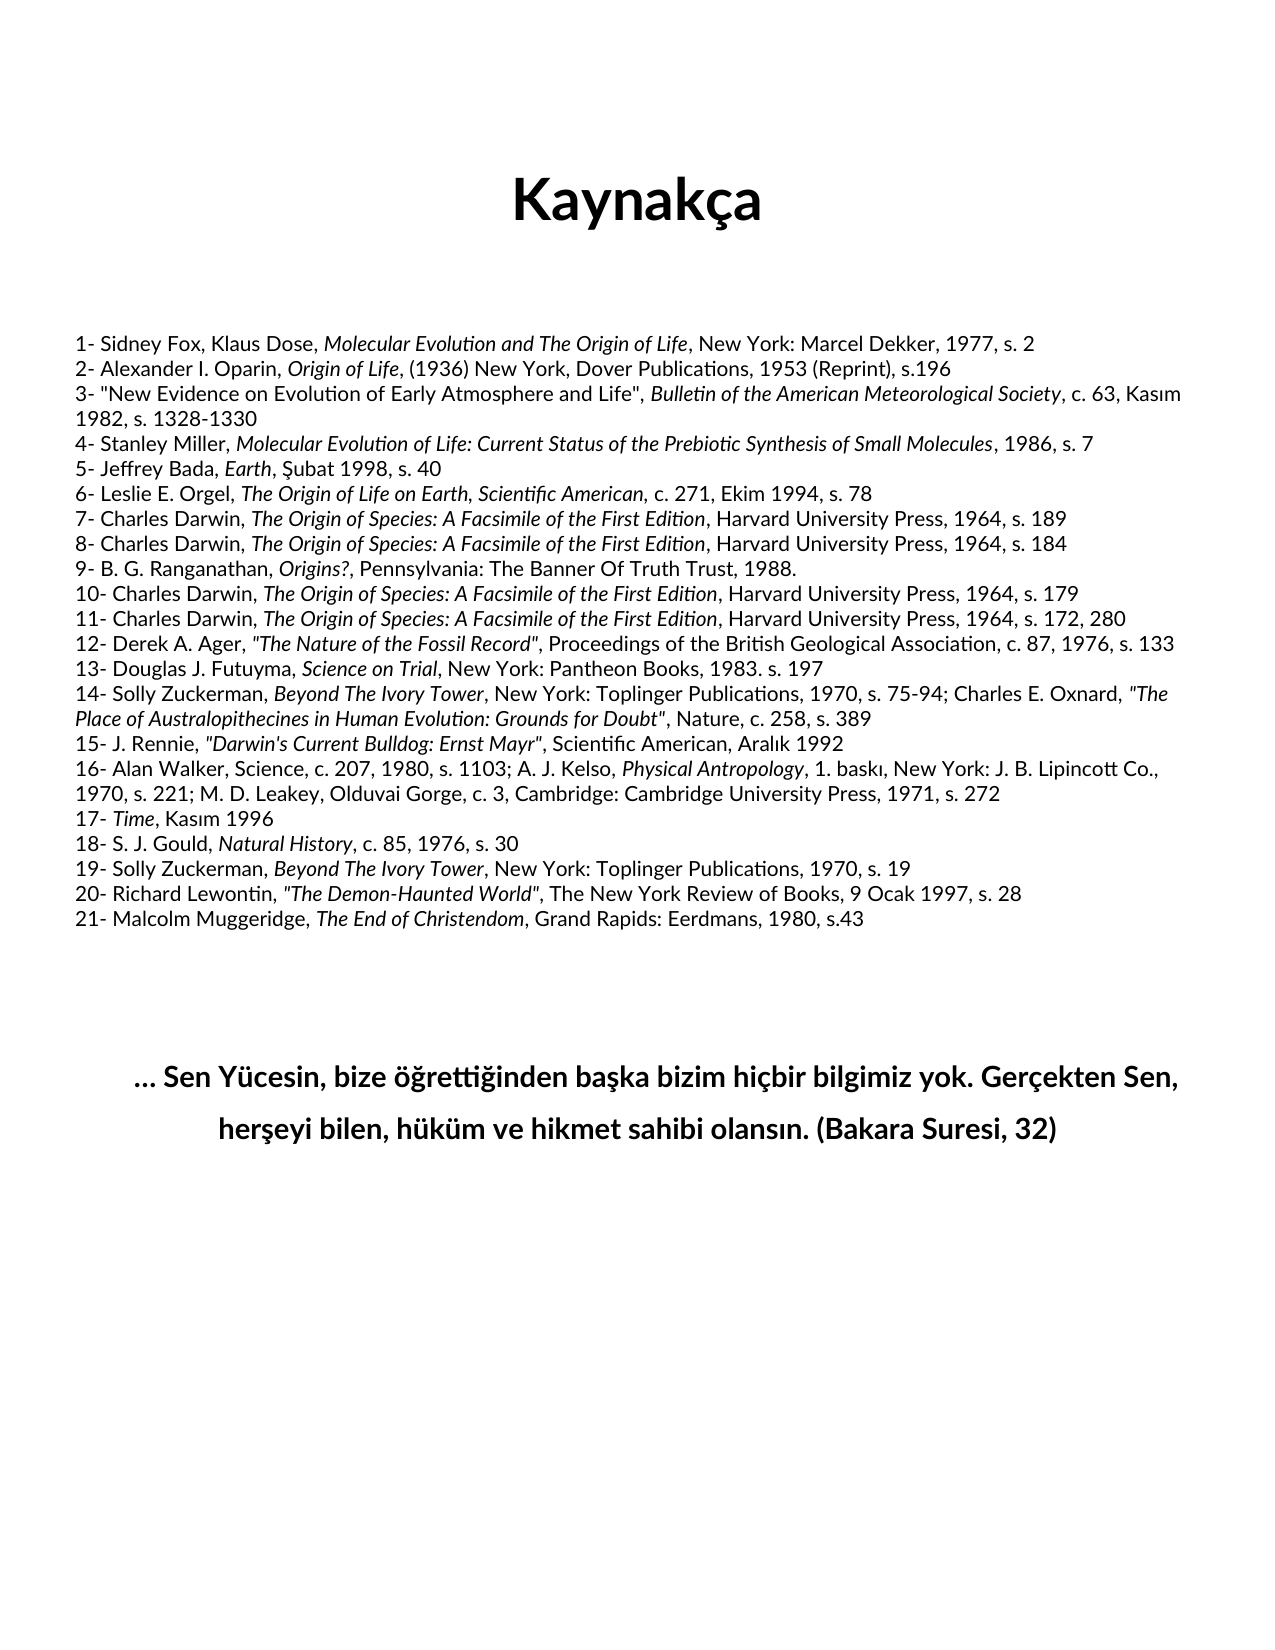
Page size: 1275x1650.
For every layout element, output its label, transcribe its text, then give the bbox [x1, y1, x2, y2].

text 13- Douglas J. Futuyma, Science on Trial, New York: Pantheon Books, 1983. s. 197 [75, 655, 1200, 680]
text 8- Charles Darwin, The Origin of Species: A Facsimile of the First Edition, Harvard University Press, 1964, s. 184 [75, 530, 1200, 555]
subtitle Kaynakça [75, 162, 1200, 232]
text 6- Leslie E. Orgel, The Origin of Life on Earth, Scientific American, c. 271, Ekim 1994, s. 78 [75, 480, 1200, 505]
text 15- J. Rennie, "Darwin's Current Bulldog: Ernst Mayr", Scientific American, Aralık 1992 [75, 730, 1200, 755]
text 21- Malcolm Muggeridge, The End of Christendom, Grand Rapids: Eerdmans, 1980, s.43 [75, 905, 1200, 930]
text 12- Derek A. Ager, "The Nature of the Fossil Record", Proceedings of the British Geological Association, c. 87, 1976, s. 133 [75, 630, 1200, 655]
text 2- Alexander I. Oparin, Origin of Life, (1936) New York, Dover Publications, 1953 (Reprint), s.196 [75, 355, 1200, 380]
text 18- S. J. Gould, Natural History, c. 85, 1976, s. 30 [75, 830, 1200, 855]
text 5- Jeffrey Bada, Earth, Şubat 1998, s. 40 [75, 455, 1200, 480]
text 10- Charles Darwin, The Origin of Species: A Facsimile of the First Edition, Harvard University Press, 1964, s. 179 [75, 580, 1200, 605]
text 11- Charles Darwin, The Origin of Species: A Facsimile of the First Edition, Harvard University Press, 1964, s. 172, 280 [75, 605, 1200, 630]
text 4- Stanley Miller, Molecular Evolution of Life: Current Status of the Prebiotic Synthesis of Small Molecules, 1986, s. 7 [75, 430, 1200, 455]
text 19- Solly Zuckerman, Beyond The Ivory Tower, New York: Toplinger Publications, 1970, s. 19 [75, 855, 1200, 880]
text 20- Richard Lewontin, "The Demon-Haunted World", The New York Review of Books, 9 Ocak 1997, s. 28 [75, 880, 1200, 905]
text 16- Alan Walker, Science, c. 207, 1980, s. 1103; A. J. Kelso, Physical Antropology, 1. baskı, New York: J. B. Lipincott Co., 1970, s. 221; M. D. Leakey, Olduvai Gorge, c. 3, Cambridge: Cambridge University Press, 1971, s. 272 [75, 755, 1200, 805]
text 1- Sidney Fox, Klaus Dose, Molecular Evolution and The Origin of Life, New York: Marcel Dekker, 1977, s. 2 [75, 330, 1200, 355]
text … Sen Yücesin, bize öğrettiğinden başka bizim hiçbir bilgimiz yok. Gerçekten Sen, herşeyi bilen, hüküm ve hikmet sahibi olansın. (Bakara Suresi, 32) [75, 1058, 1200, 1146]
text 7- Charles Darwin, The Origin of Species: A Facsimile of the First Edition, Harvard University Press, 1964, s. 189 [75, 505, 1200, 530]
text 14- Solly Zuckerman, Beyond The Ivory Tower, New York: Toplinger Publications, 1970, s. 75-94; Charles E. Oxnard, "The Place of Australopithecines in Human Evolution: Grounds for Doubt", Nature, c. 258, s. 389 [75, 680, 1200, 730]
text 3- "New Evidence on Evolution of Early Atmosphere and Life", Bulletin of the American Meteorological Society, c. 63, Kasım 1982, s. 1328-1330 [75, 380, 1200, 430]
text 9- B. G. Ranganathan, Origins?, Pennsylvania: The Banner Of Truth Trust, 1988. [75, 555, 1200, 580]
text 17- Time, Kasım 1996 [75, 805, 1200, 830]
